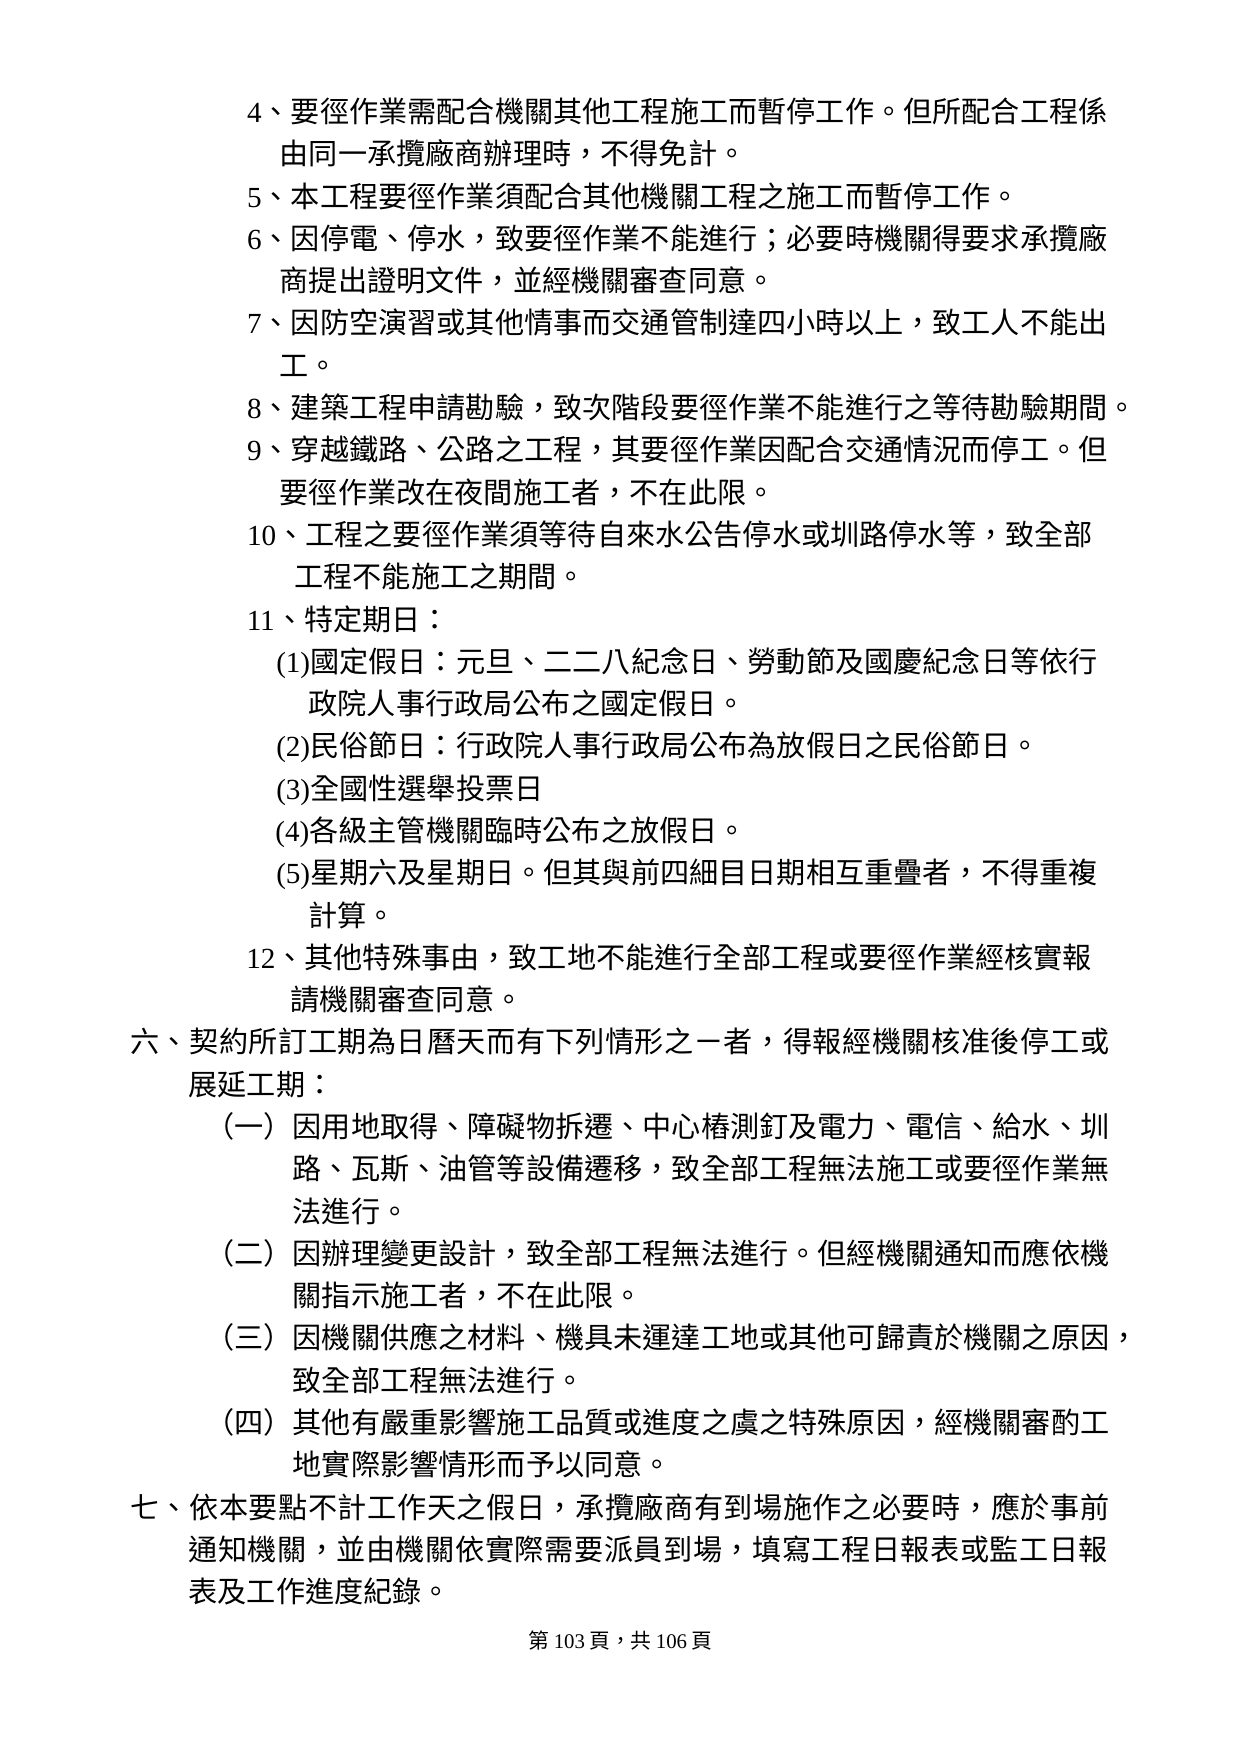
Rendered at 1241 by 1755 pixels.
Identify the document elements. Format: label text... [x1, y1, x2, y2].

text （四）其他有嚴重影響施工品質或進度之虞之特殊原因，經機關審酌工地實際影響情形而予以同意。 [205, 1400, 1110, 1484]
text 9、穿越鐵路、公路之工程，其要徑作業因配合交通情況而停工。但要徑作業改在夜間施工者，不在此限。 [130, 427, 1110, 512]
text （一）因用地取得、障礙物拆遷、中心樁測釘及電力、電信、給水、圳路、瓦斯、油管等設備遷移，致全部工程無法施工或要徑作業無法進行。 [205, 1104, 1110, 1231]
text (3)全國性選舉投票日 [130, 765, 1110, 808]
text 8、建築工程申請勘驗，致次階段要徑作業不能進行之等待勘驗期間。 [130, 385, 1110, 427]
text 11、特定期日： [130, 596, 1110, 638]
text 5、本工程要徑作業須配合其他機關工程之施工而暫停工作。 [130, 173, 1110, 216]
text （三）因機關供應之材料、機具未運達工地或其他可歸責於機關之原因，致全部工程無法進行。 [205, 1315, 1110, 1400]
text (4)各級主管機關臨時公布之放假日。 [275, 808, 1110, 850]
text 12、其他特殊事由，致工地不能進行全部工程或要徑作業經核實報請機關審查同意。 [246, 934, 1110, 1019]
text (1)國定假日：元旦、二二八紀念日、勞動節及國慶紀念日等依行政院人事行政局公布之國定假日。 [130, 638, 1110, 723]
text 10、工程之要徑作業須等待自來水公告停水或圳路停水等，致全部工程不能施工之期間。 [130, 512, 1110, 596]
text 7、因防空演習或其他情事而交通管制達四小時以上，致工人不能出工。 [130, 300, 1110, 385]
text 六、契約所訂工期為日曆天而有下列情形之ㄧ者，得報經機關核准後停工或展延工期： [130, 1019, 1110, 1104]
text 七、依本要點不計工作天之假日，承攬廠商有到場施作之必要時，應於事前通知機關，並由機關依實際需要派員到場，填寫工程日報表或監工日報表及工作進度紀錄。 [130, 1484, 1110, 1611]
text (2)民俗節日：行政院人事行政局公布為放假日之民俗節日。 [130, 723, 1110, 765]
text （二）因辦理變更設計，致全部工程無法進行。但經機關通知而應依機關指示施工者，不在此限。 [205, 1231, 1110, 1315]
text 4、要徑作業需配合機關其他工程施工而暫停工作。但所配合工程係由同一承攬廠商辦理時，不得免計。 [130, 89, 1110, 173]
text 6、因停電、停水，致要徑作業不能進行；必要時機關得要求承攬廠商提出證明文件，並經機關審查同意。 [130, 216, 1110, 300]
text (5)星期六及星期日。但其與前四細目日期相互重疊者，不得重複計算。 [130, 850, 1110, 934]
